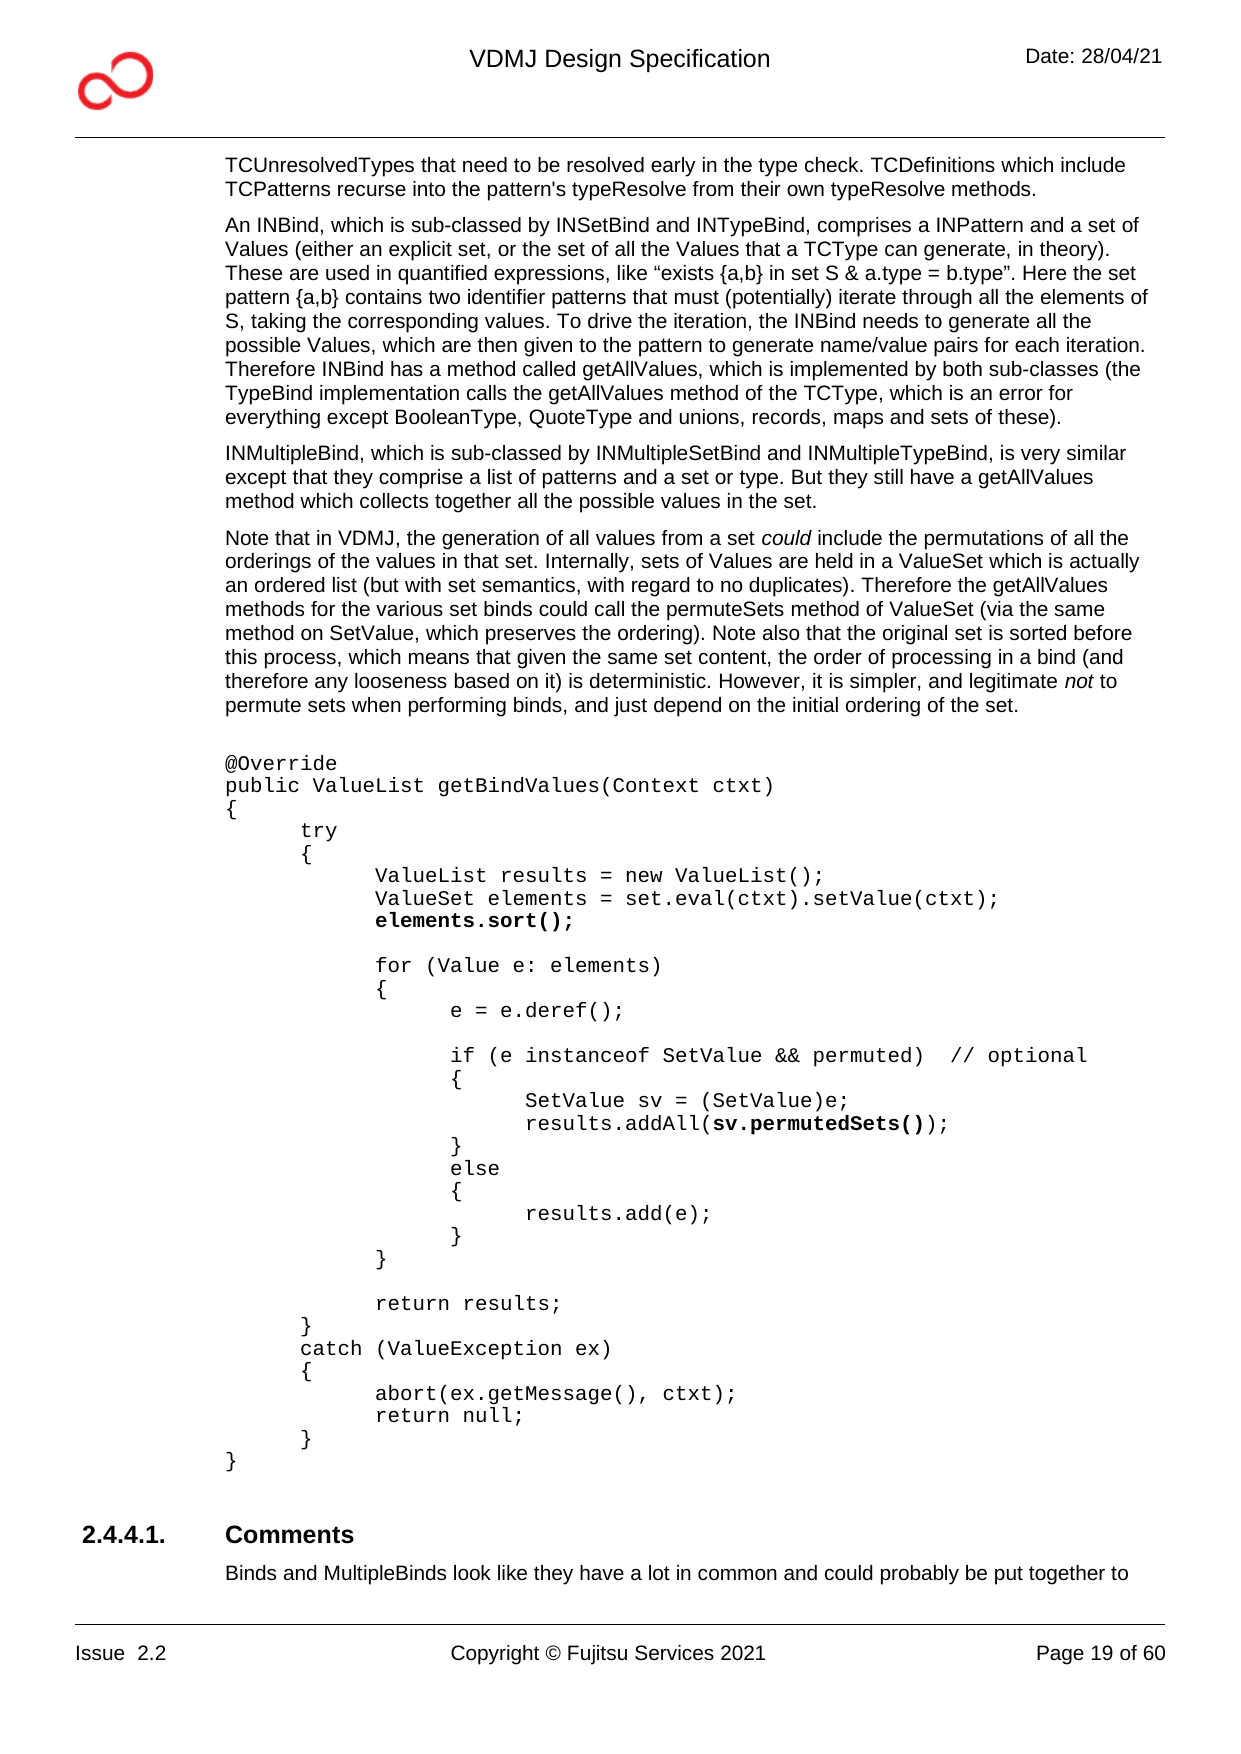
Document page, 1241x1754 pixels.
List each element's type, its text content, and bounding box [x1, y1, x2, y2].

text { [225, 1360, 1165, 1382]
picture [78, 44, 153, 120]
text } [225, 1315, 1165, 1337]
text catch (ValueException ex) [225, 1337, 1165, 1360]
text { [225, 797, 1165, 820]
text TCUnresolvedTypes that need to be resolved early in the type check. TCDefinitions which include TCPatterns recurse into the pattern's typeResolve from their own typeResolve methods. [225, 153, 1165, 201]
text } [225, 1450, 1165, 1472]
text } [225, 1427, 1165, 1450]
text An INBind, which is sub-classed by INSetBind and INTypeBind, comprises a INPattern and a set of Values (either an explicit set, or the set of all the Values that a TCType can generate, in theory). These are used in quantified expressions, like “exists {a,b} in set S & a.type = b.type”. Here the set pattern {a,b} contains two identifier patterns that must (potentially) iterate through all the elements of S, taking the corresponding values. To drive the iteration, the INBind needs to generate all the possible Values, which are then given to the pattern to generate name/value pairs for each iteration. Therefore INBind has a method called getAllValues, which is implemented by both sub-classes (the TypeBind implementation calls the getAllValues method of the TCType, which is an error for everything except BooleanType, QuoteType and unions, records, maps and sets of these). [225, 213, 1165, 429]
text ValueList results = new ValueList(); [225, 865, 1165, 887]
text elements.sort(); [225, 910, 1165, 932]
text INMultipleBind, which is sub-classed by INMultipleSetBind and INMultipleTypeBind, is very similar except that they comprise a list of patterns and a set or type. But they still have a getAllValues method which collects together all the possible values in the set. [225, 441, 1165, 513]
text results.add(e); [225, 1202, 1165, 1225]
text { [225, 842, 1165, 865]
text } [225, 1135, 1165, 1157]
text Binds and MultipleBinds look like they have a lot in common and could probably be put together to [225, 1562, 1165, 1586]
text Note that in VDMJ, the generation of all values from a set could include the permutations of all the orderings of the values in that set. Internally, sets of Values are held in a ValueSet which is actually an ordered list (but with set semantics, with regard to no duplicates). Therefore the getAllValues methods for the various set binds could call the permuteSets method of ValueSet (via the same method on SetValue, which preserves the ordering). Note also that the original set is sorted before this process, which means that given the same set content, the order of processing in a bind (and therefore any looseness based on it) is deterministic. However, it is simpler, and legitimate not to permute sets when performing binds, and just depend on the initial ordering of the set. [225, 526, 1165, 717]
text } [225, 1225, 1165, 1247]
text e = e.deref(); [225, 1000, 1165, 1022]
text { [225, 977, 1165, 1000]
text for (Value e: elements) [225, 955, 1165, 977]
text } [225, 1247, 1165, 1270]
text return results; [225, 1292, 1165, 1315]
subtitle Comments [75, 1520, 1165, 1549]
text public ValueList getBindValues(Context ctxt) [225, 775, 1165, 797]
text try [225, 820, 1165, 842]
text if (e instanceof SetValue && permuted) // optional [225, 1045, 1165, 1067]
text { [225, 1067, 1165, 1090]
text @Override [225, 752, 1165, 775]
text return null; [225, 1405, 1165, 1427]
text results.addAll(sv.permutedSets()); [225, 1112, 1165, 1135]
text ValueSet elements = set.eval(ctxt).setValue(ctxt); [225, 887, 1165, 910]
text else [225, 1157, 1165, 1180]
text { [225, 1180, 1165, 1202]
text abort(ex.getMessage(), ctxt); [225, 1382, 1165, 1405]
text SetValue sv = (SetValue)e; [225, 1090, 1165, 1112]
